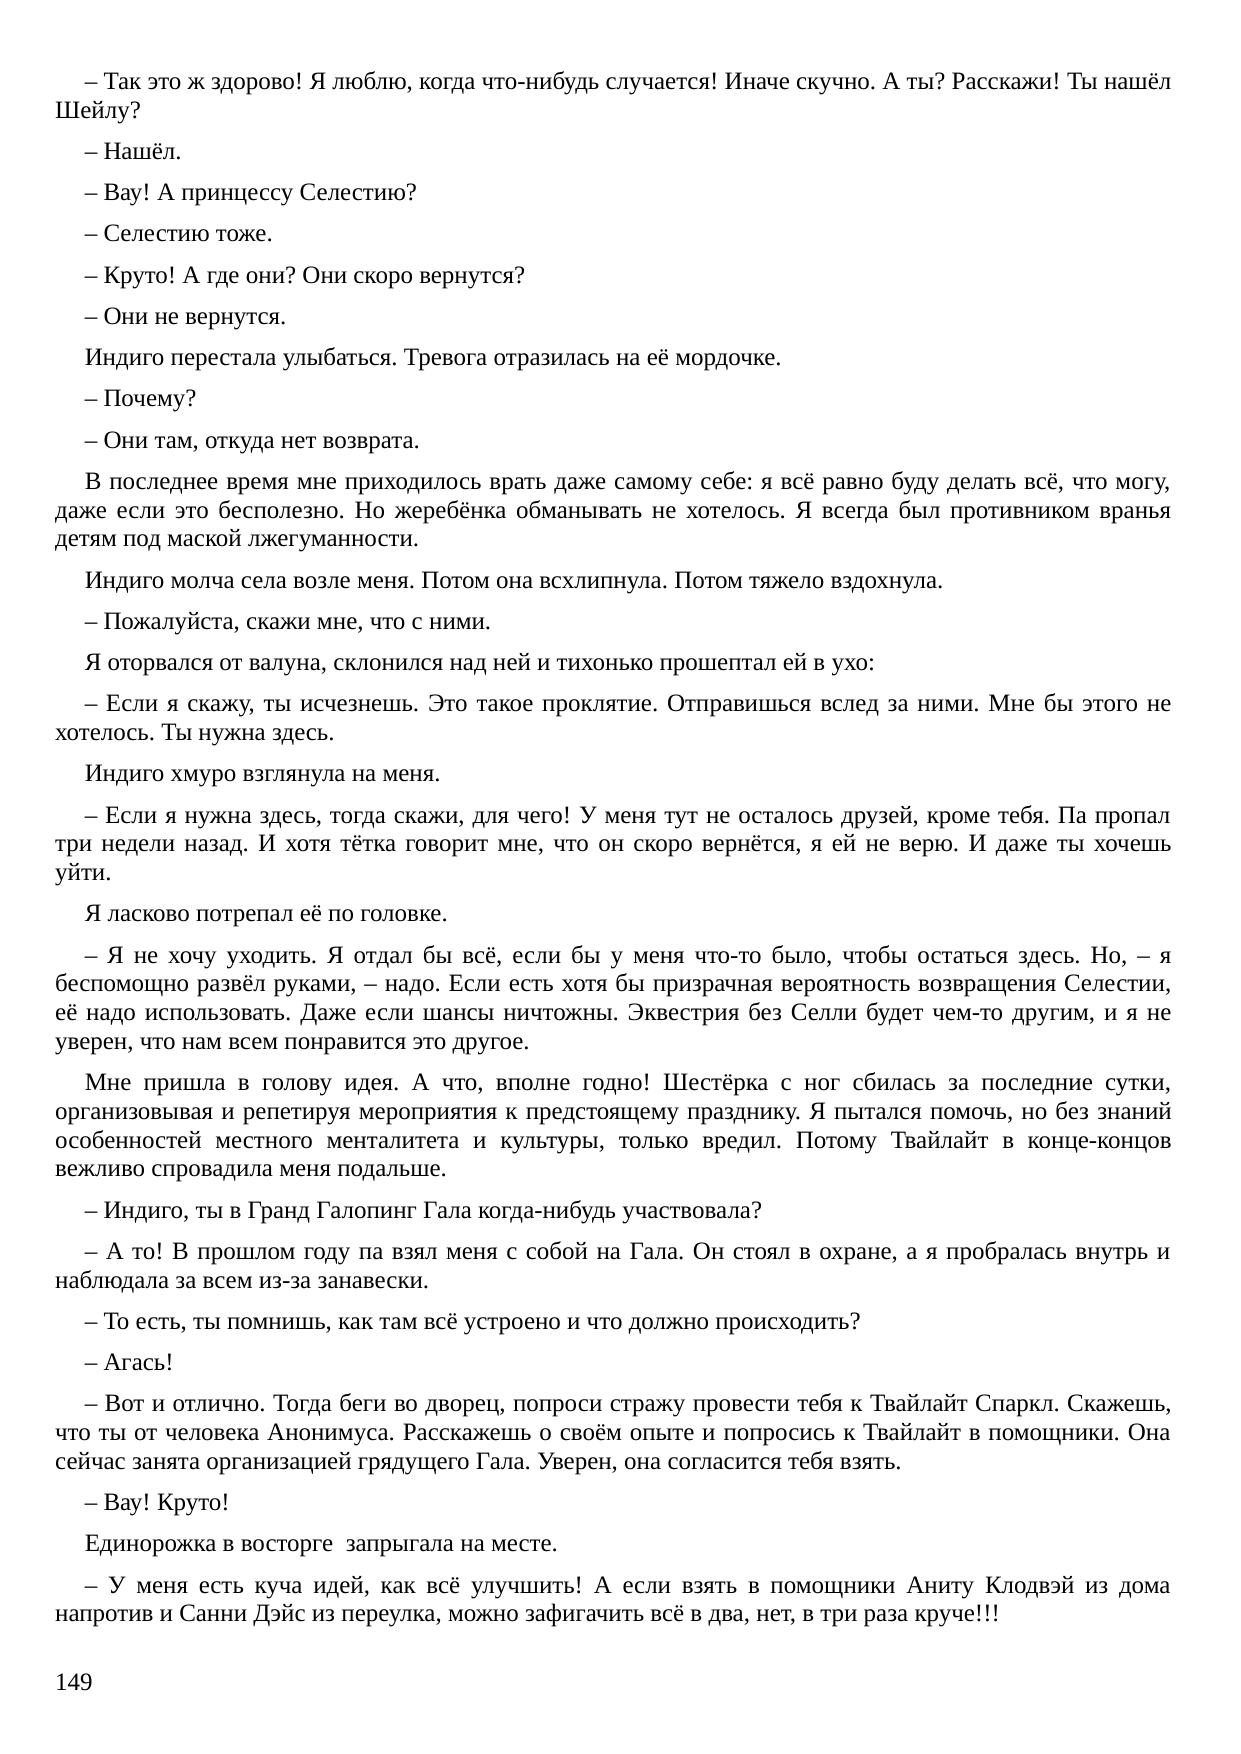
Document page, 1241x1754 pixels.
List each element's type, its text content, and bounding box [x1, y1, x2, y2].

text – Селестию тоже. [55, 218, 1173, 247]
text – Так это ж здорово! Я люблю, когда что-нибудь случается! Иначе скучно. А ты? Расскажи! Ты нашёл Шейлу? [55, 66, 1173, 123]
text Я оторвался от валуна, склонился над ней и тихонько прошептал ей в ухо: [55, 647, 1173, 676]
text – Если я нужна здесь, тогда скажи, для чего! У меня тут не осталось друзей, кроме тебя. Па пропал три недели назад. И хотя тётка говорит мне, что он скоро вернётся, я ей не верю. И даже ты хочешь уйти. [55, 800, 1173, 886]
text Я ласково потрепал её по головке. [55, 898, 1173, 927]
text – Нашёл. [55, 136, 1173, 165]
text – Индиго, ты в Гранд Галопинг Гала когда-нибудь участвовала? [55, 1195, 1173, 1223]
text – У меня есть куча идей, как всё улучшить! А если взять в помощники Аниту Клодвэй из дома напротив и Санни Дэйс из переулка, можно зафигачить всё в два, нет, в три раза круче!!! [55, 1570, 1173, 1627]
text Индиго хмуро взглянула на меня. [55, 758, 1173, 787]
text – Они не вернутся. [55, 301, 1173, 330]
text В последнее время мне приходилось врать даже самому себе: я всё равно буду делать всё, что могу, даже если это бесполезно. Но жеребёнка обманывать не хотелось. Я всегда был противником вранья детям под маской лжегуманности. [55, 466, 1173, 552]
text Индиго молча села возле меня. Потом она всхлипнула. Потом тяжело вздохнула. [55, 565, 1173, 593]
text – Вау! Круто! [55, 1487, 1173, 1516]
text – А то! В прошлом году па взял меня с собой на Гала. Он стоял в охране, а я пробралась внутрь и наблюдала за всем из-за занавески. [55, 1236, 1173, 1293]
text Мне пришла в голову идея. А что, вполне годно! Шестёрка с ног сбилась за последние сутки, организовывая и репетируя мероприятия к предстоящему празднику. Я пытался помочь, но без знаний особенностей местного менталитета и культуры, только вредил. Потому Твайлайт в конце-концов вежливо спровадила меня подальше. [55, 1067, 1173, 1182]
text – Почему? [55, 383, 1173, 412]
text – Вау! А принцессу Селестию? [55, 177, 1173, 206]
text – Агась! [55, 1347, 1173, 1376]
text – Вот и отлично. Тогда беги во дворец, попроси стражу провести тебя к Твайлайт Спаркл. Скажешь, что ты от человека Анонимуса. Расскажешь о своём опыте и попросись к Твайлайт в помощники. Она сейчас занята организацией грядущего Гала. Уверен, она согласится тебя взять. [55, 1388, 1173, 1475]
text – Пожалуйста, скажи мне, что с ними. [55, 606, 1173, 635]
text – Они там, откуда нет возврата. [55, 425, 1173, 453]
text – Я не хочу уходить. Я отдал бы всё, если бы у меня что-то было, чтобы остаться здесь. Но, – я беспомощно развёл руками, – надо. Если есть хотя бы призрачная вероятность возвращения Селестии, её надо использовать. Даже если шансы ничтожны. Эквестрия без Селли будет чем-то другим, и я не уверен, что нам всем понравится это другое. [55, 940, 1173, 1055]
text Единорожка в восторге запрыгала на месте. [55, 1528, 1173, 1557]
text – Круто! А где они? Они скоро вернутся? [55, 260, 1173, 288]
text – Если я скажу, ты исчезнешь. Это такое проклятие. Отправишься вслед за ними. Мне бы этого не хотелось. Ты нужна здесь. [55, 688, 1173, 746]
text Индиго перестала улыбаться. Тревога отразилась на её мордочке. [55, 342, 1173, 371]
text – То есть, ты помнишь, как там всё устроено и что должно происходить? [55, 1306, 1173, 1335]
